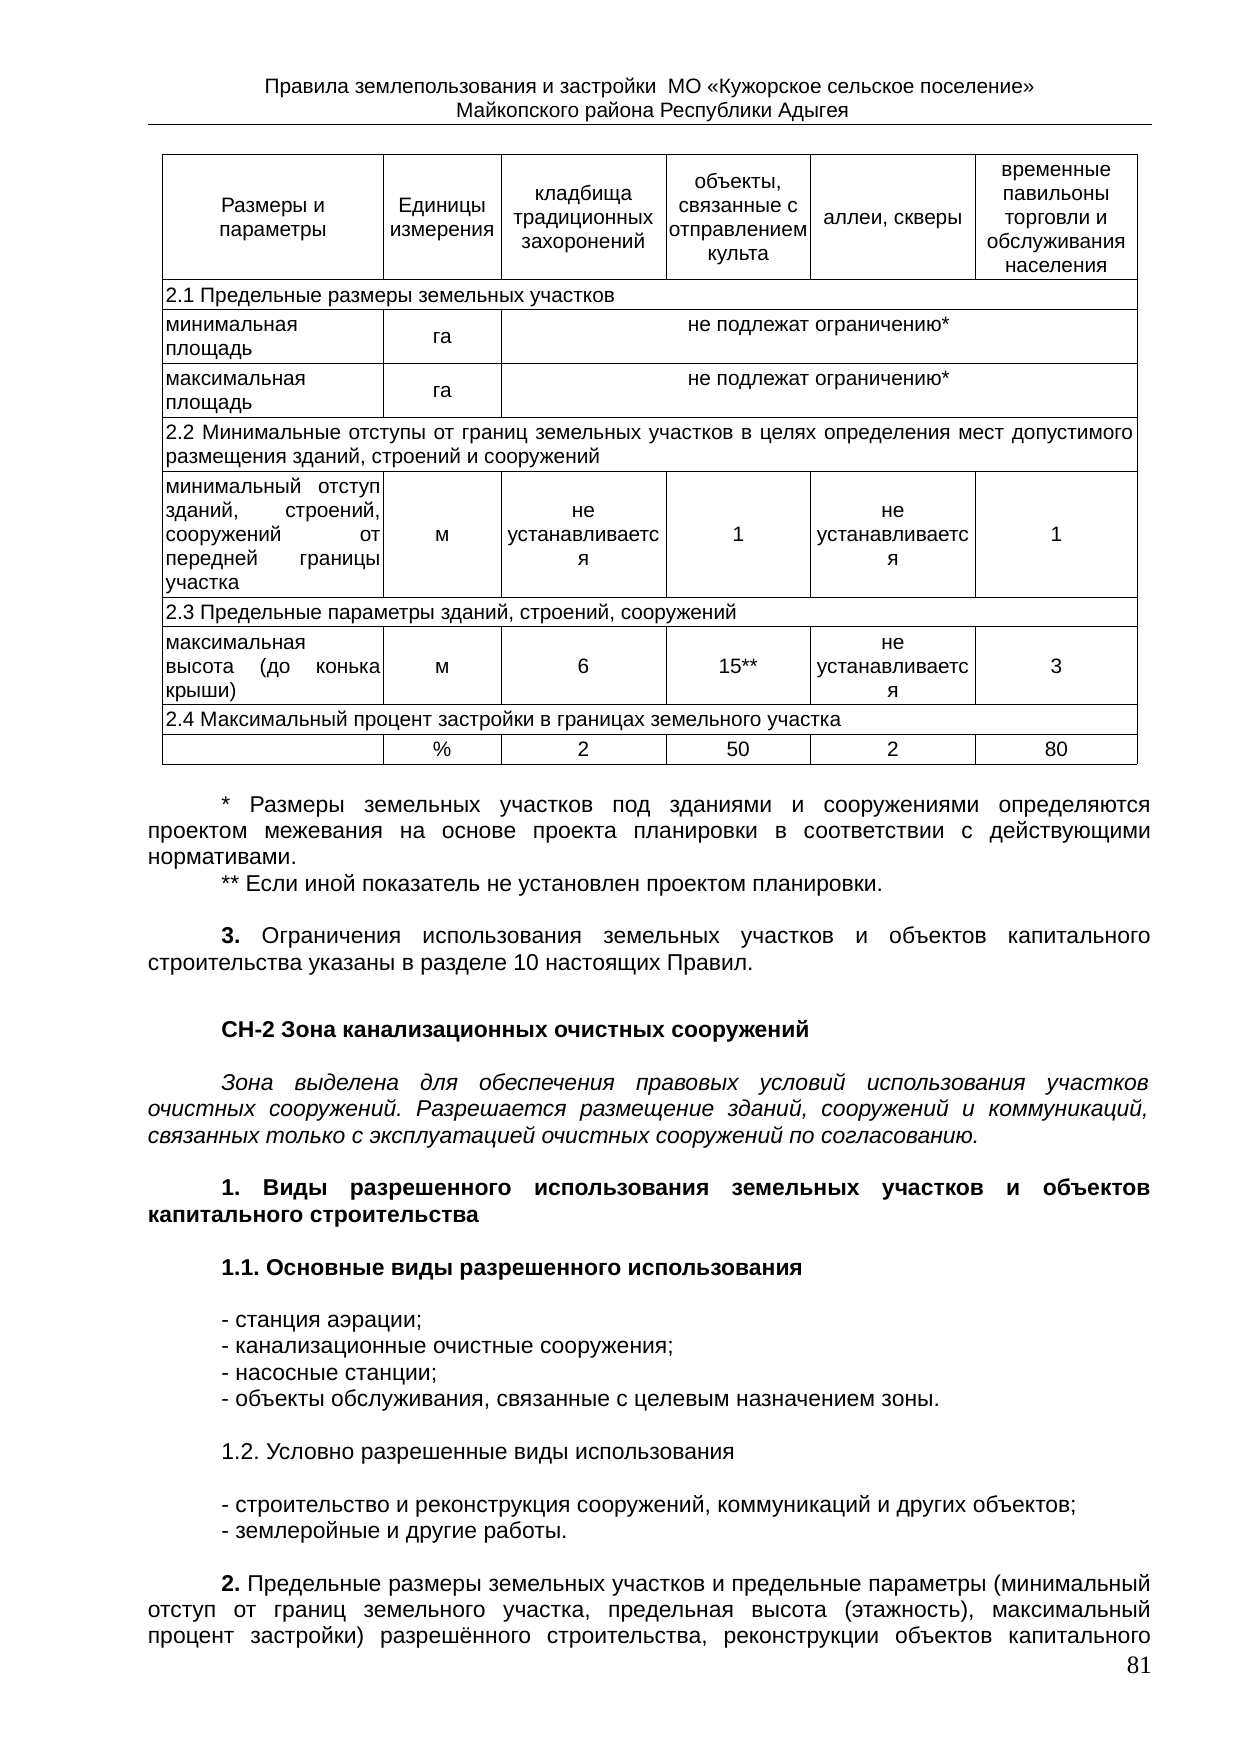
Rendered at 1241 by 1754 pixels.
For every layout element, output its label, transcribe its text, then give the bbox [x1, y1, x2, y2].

table_header Размеры и параметры [163, 155, 383, 279]
table_cell не устанавливается [811, 472, 975, 597]
table_cell м [384, 472, 501, 597]
table_cell 2.2 Минимальные отступы от границ земельных участков в целях определения мест допустимого размещения зданий, строений и сооружений [163, 418, 1137, 471]
table_cell 2 [502, 735, 666, 764]
table_cell 15** [667, 627, 810, 704]
text Зона выделена для обеспечения правовых условий использования участков очистных сооружений. Разрешается размещение зданий, сооружений и коммуникаций, связанных только с эксплуатацией очистных сооружений по согласованию. [148, 1069, 1152, 1148]
text СН-2 Зона канализационных очистных сооружений [148, 1016, 1152, 1043]
text - землеройные и другие работы. [148, 1517, 1152, 1543]
text 1.1. Основные виды разрешенного использования [148, 1253, 1152, 1280]
table_cell % [384, 735, 501, 764]
table_cell га [384, 310, 501, 363]
table_cell [163, 735, 383, 764]
table_header объекты, связанные с отправлением культа [667, 155, 810, 279]
text 1. Виды разрешенного использования земельных участков и объектов капитального строительства [148, 1174, 1152, 1227]
table_header временные павильоны торговли и обслуживания населения [976, 155, 1137, 279]
text 2. Предельные размеры земельных участков и предельные параметры (минимальный отступ от границ земельного участка, предельная высота (этажность), максимальный процент застройки) разрешённого строительства, реконструкции объектов капитального [148, 1570, 1152, 1649]
table_cell 2.1 Предельные размеры земельных участков [163, 280, 1137, 309]
table_cell максимальная высота (до конька крыши) [163, 627, 383, 704]
text * Размеры земельных участков под зданиями и сооружениями определяются проектом межевания на основе проекта планировки в соответствии с действующими нормативами. [148, 791, 1152, 869]
table_cell 2 [811, 735, 975, 764]
table_cell 2.3 Предельные параметры зданий, строений, сооружений [163, 598, 1137, 626]
text - насосные станции; [148, 1359, 1152, 1385]
text 1.2. Условно разрешенные виды использования [148, 1438, 1152, 1464]
table_header аллеи, скверы [811, 155, 975, 279]
table_cell 1 [667, 472, 810, 597]
table_cell не подлежат ограничению* [502, 364, 1137, 417]
table_cell минимальная площадь [163, 310, 383, 363]
table_cell не устанавливается [502, 472, 666, 597]
text ** Если иной показатель не установлен проектом планировки. [148, 869, 1152, 896]
table_cell м [384, 627, 501, 704]
table_cell 3 [976, 627, 1137, 704]
text - объекты обслуживания, связанные с целевым назначением зоны. [148, 1385, 1152, 1412]
text 3. Ограничения использования земельных участков и объектов капитального строительства указаны в разделе 10 настоящих Правил. [148, 922, 1152, 975]
table_cell минимальный отступ зданий, строений, сооружений от передней границы участка [163, 472, 383, 597]
table_cell 50 [667, 735, 810, 764]
table_header кладбища традиционных захоронений [502, 155, 666, 279]
table_cell 2.4 Максимальный процент застройки в границах земельного участка [163, 705, 1137, 734]
table_cell не устанавливается [811, 627, 975, 704]
table_cell 6 [502, 627, 666, 704]
table_cell 80 [976, 735, 1137, 764]
table_cell максимальная площадь [163, 364, 383, 417]
text - строительство и реконструкция сооружений, коммуникаций и других объектов; [148, 1491, 1152, 1517]
text - канализационные очистные сооружения; [148, 1332, 1152, 1359]
table_header Единицы измерения [384, 155, 501, 279]
table_cell не подлежат ограничению* [502, 310, 1137, 363]
text - станция аэрации; [148, 1306, 1152, 1332]
table_cell га [384, 364, 501, 417]
table_cell 1 [976, 472, 1137, 597]
